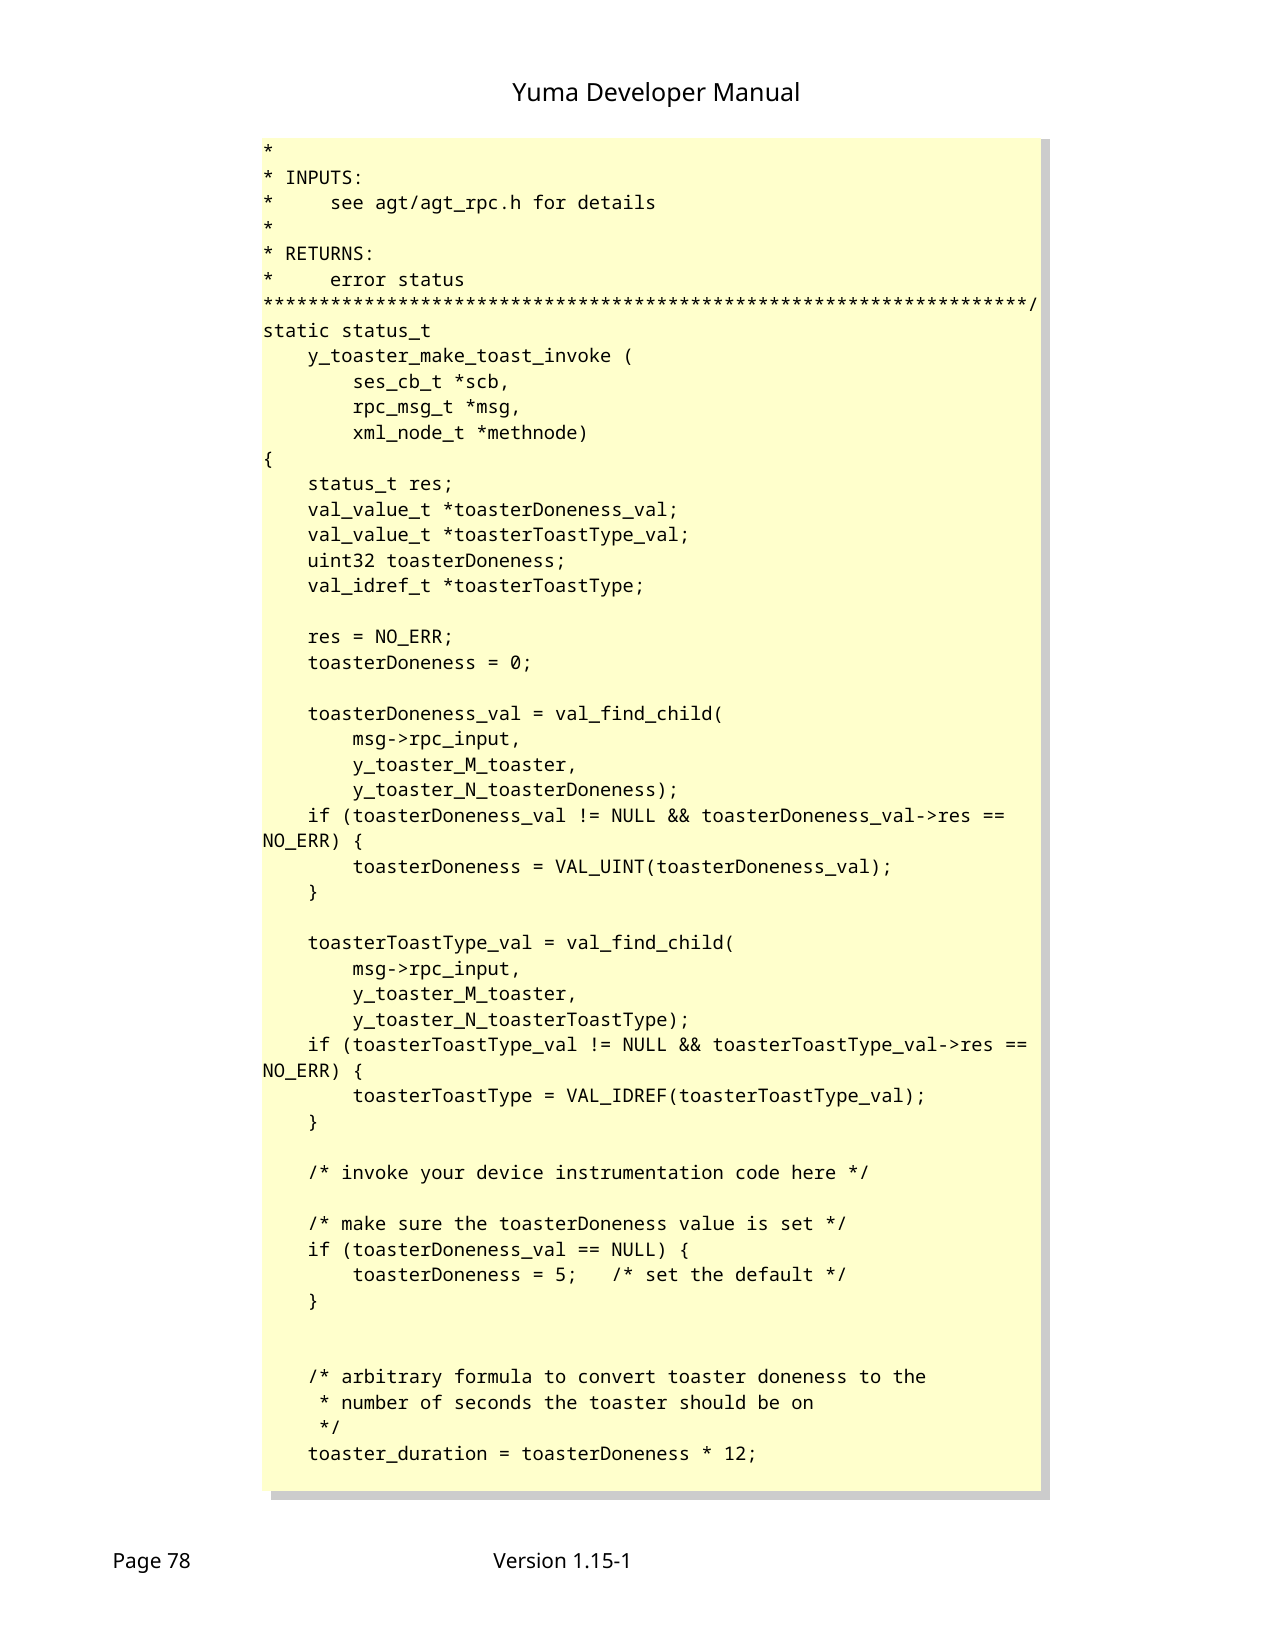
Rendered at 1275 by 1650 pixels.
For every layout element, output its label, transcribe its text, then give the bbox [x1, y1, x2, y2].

text toasterDoneness = VAL_UINT(toasterDoneness_val); [262, 853, 1041, 879]
text /* invoke your device instrumentation code here */ [262, 1159, 1041, 1185]
text toasterDoneness = 0; [262, 649, 1041, 674]
text val_value_t *toasterToastType_val; [262, 521, 1041, 547]
text toaster_duration = toasterDoneness * 12; [262, 1440, 1041, 1466]
text * see agt/agt_rpc.h for details [262, 189, 1041, 215]
text * RETURNS: [262, 241, 1041, 266]
text uint32 toasterDoneness; [262, 547, 1041, 572]
text } [262, 1287, 1041, 1312]
text * error status [262, 266, 1041, 292]
text if (toasterDoneness_val != NULL && toasterDoneness_val->res == NO_ERR) { [262, 802, 1041, 853]
text static status_t [262, 317, 1041, 343]
text val_idref_t *toasterToastType; [262, 572, 1041, 598]
text rpc_msg_t *msg, [262, 394, 1041, 419]
text toasterToastType_val = val_find_child( [262, 930, 1041, 955]
text xml_node_t *methnode) [262, 419, 1041, 445]
text * INPUTS: [262, 164, 1041, 189]
text y_toaster_make_toast_invoke ( [262, 343, 1041, 368]
text ********************************************************************/ [262, 292, 1041, 317]
text res = NO_ERR; [262, 623, 1041, 649]
text y_toaster_N_toasterDoneness); [262, 777, 1041, 802]
text /* arbitrary formula to convert toaster doneness to the [262, 1363, 1041, 1389]
text /* make sure the toasterDoneness value is set */ [262, 1210, 1041, 1236]
text val_value_t *toasterDoneness_val; [262, 496, 1041, 521]
text * number of seconds the toaster should be on [262, 1389, 1041, 1414]
text toasterDoneness_val = val_find_child( [262, 700, 1041, 726]
text } [262, 1108, 1041, 1134]
text toasterDoneness = 5; /* set the default */ [262, 1261, 1041, 1287]
text } [262, 879, 1041, 904]
text if (toasterDoneness_val == NULL) { [262, 1236, 1041, 1261]
text msg->rpc_input, [262, 955, 1041, 981]
text */ [262, 1414, 1041, 1440]
text ses_cb_t *scb, [262, 368, 1041, 394]
text msg->rpc_input, [262, 726, 1041, 751]
text toasterToastType = VAL_IDREF(toasterToastType_val); [262, 1083, 1041, 1108]
text if (toasterToastType_val != NULL && toasterToastType_val->res == NO_ERR) { [262, 1032, 1041, 1083]
text * [262, 215, 1041, 241]
text y_toaster_N_toasterToastType); [262, 1006, 1041, 1032]
text y_toaster_M_toaster, [262, 981, 1041, 1006]
text * [262, 138, 1041, 164]
text y_toaster_M_toaster, [262, 751, 1041, 777]
text status_t res; [262, 470, 1041, 496]
text { [262, 445, 1041, 470]
